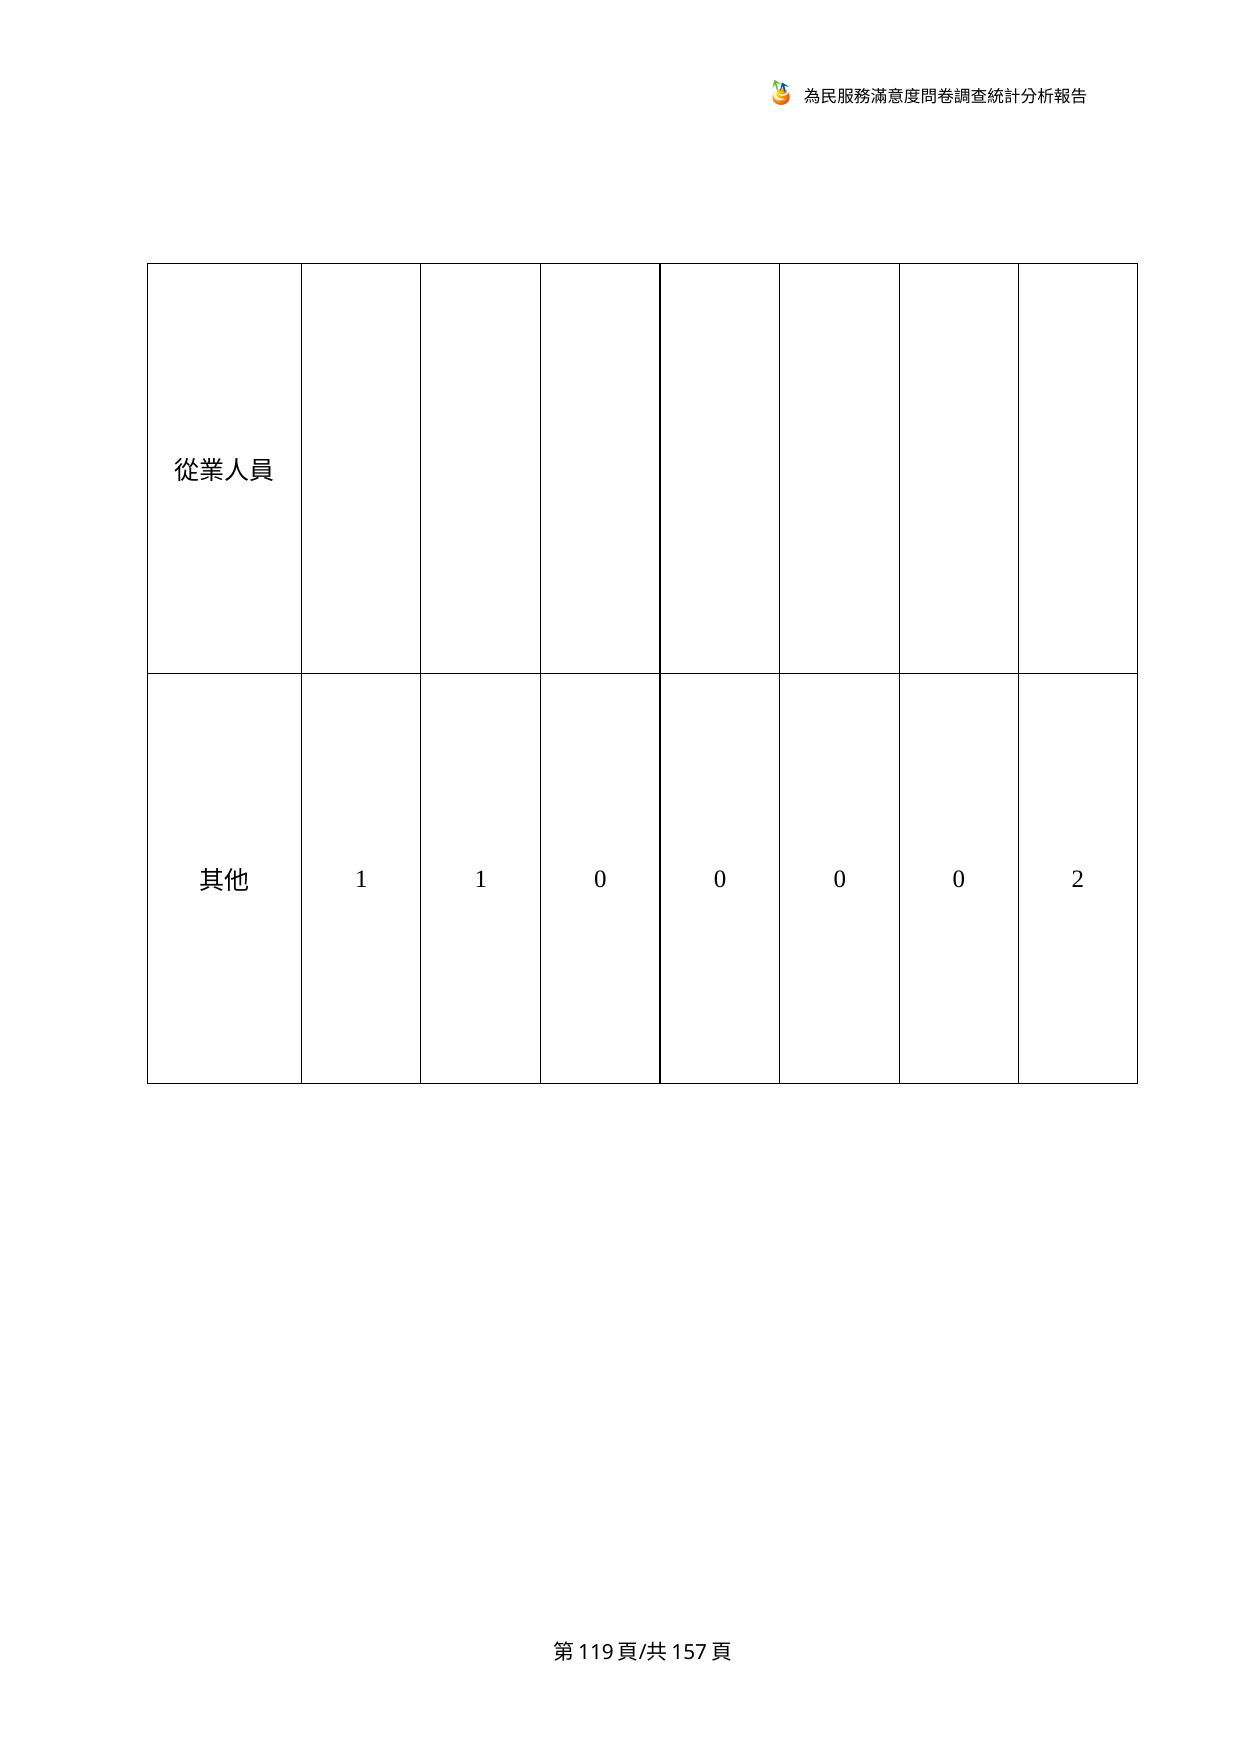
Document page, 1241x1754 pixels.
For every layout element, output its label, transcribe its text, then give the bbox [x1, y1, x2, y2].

table_cell 從業人員 [148, 264, 301, 673]
table_cell 其他 [148, 674, 301, 1083]
table_cell 1 [421, 674, 540, 1083]
table_cell [1019, 264, 1137, 673]
table_cell [541, 264, 659, 673]
table_cell [302, 264, 420, 673]
table_cell 0 [780, 674, 899, 1083]
table_cell [421, 264, 540, 673]
table_cell 2 [1019, 674, 1137, 1083]
table_cell 0 [541, 674, 659, 1083]
table_cell 0 [661, 674, 779, 1083]
picture [772, 80, 790, 105]
table_cell [661, 264, 779, 673]
table_cell 0 [900, 674, 1018, 1083]
table_cell 1 [302, 674, 420, 1083]
table_cell [900, 264, 1018, 673]
table_cell [780, 264, 899, 673]
